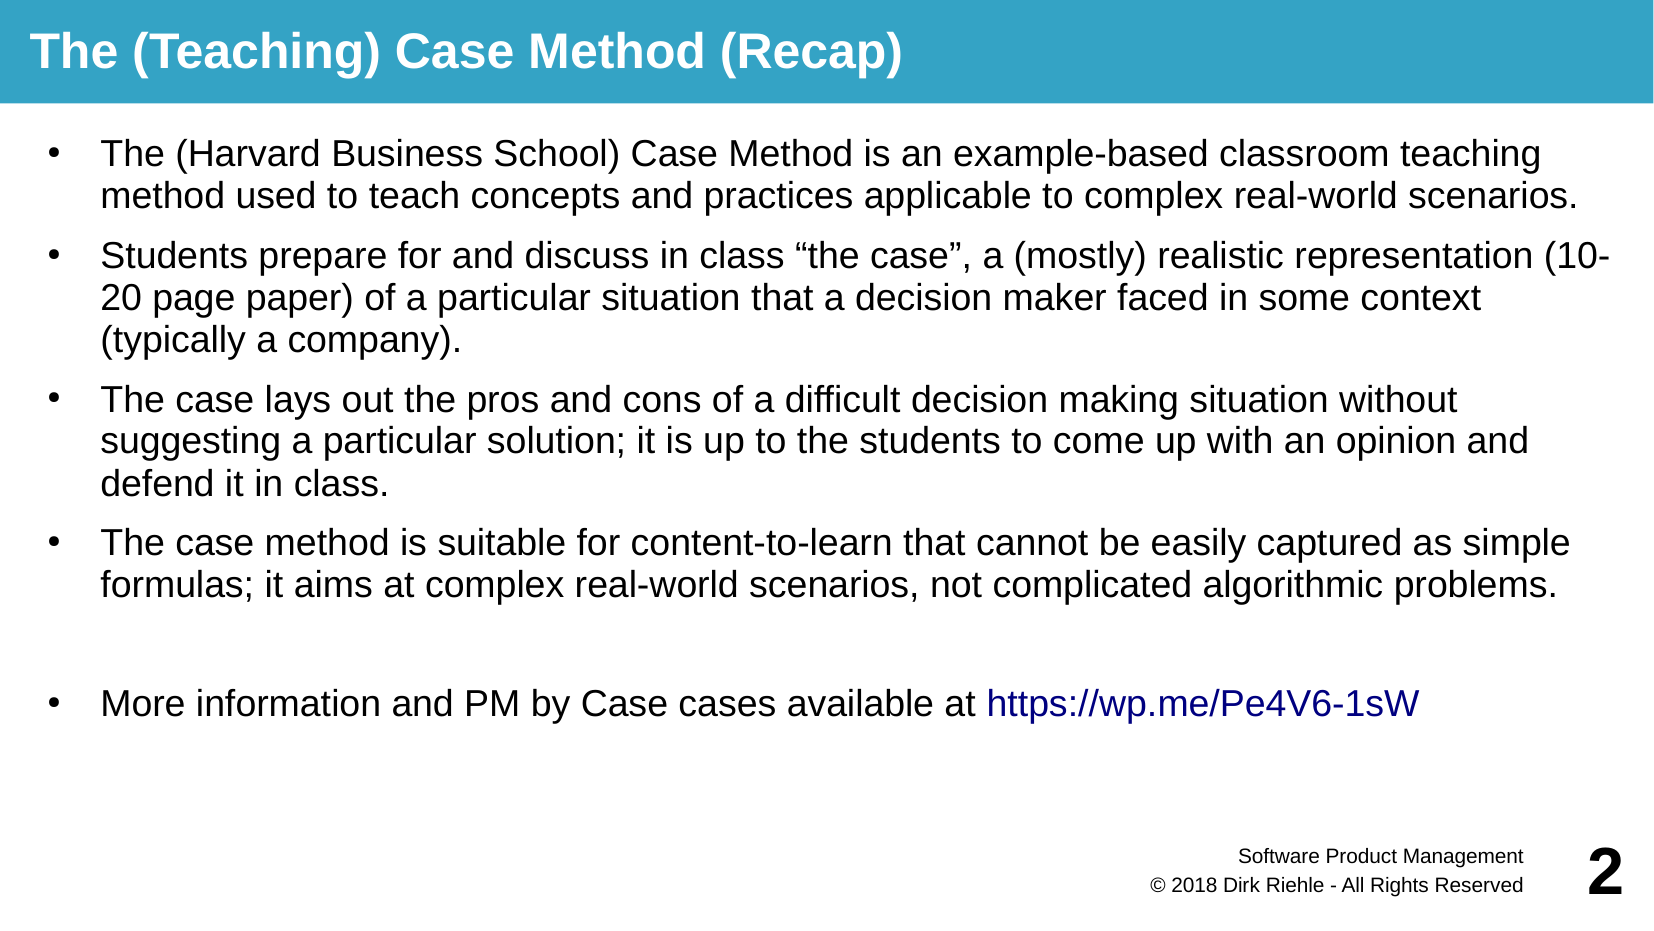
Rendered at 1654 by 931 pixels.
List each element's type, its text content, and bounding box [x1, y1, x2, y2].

title The (Teaching) Case Method (Recap) [0, 0, 1654, 104]
list The (Harvard Business School) Case Method is an example-based classroom teaching method used to teach concepts and practices applicable to complex real-world scenarios. Students prepare for and discuss in class “the case”, a (mostly) realistic representation (10-20 page paper) of a particular situation that a decision maker faced in some context (typically a company). The case lays out the pros and cons of a difficult decision making situation without suggesting a particular solution; it is up to the students to come up with an opinion and defend it in class. The case method is suitable for content-to-learn that cannot be easily captured as simple formulas; it aims at complex real-world scenarios, not complicated algorithmic problems. More information and PM by Case cases available at https://wp.me/Pe4V6-1sW [29, 132, 1625, 813]
